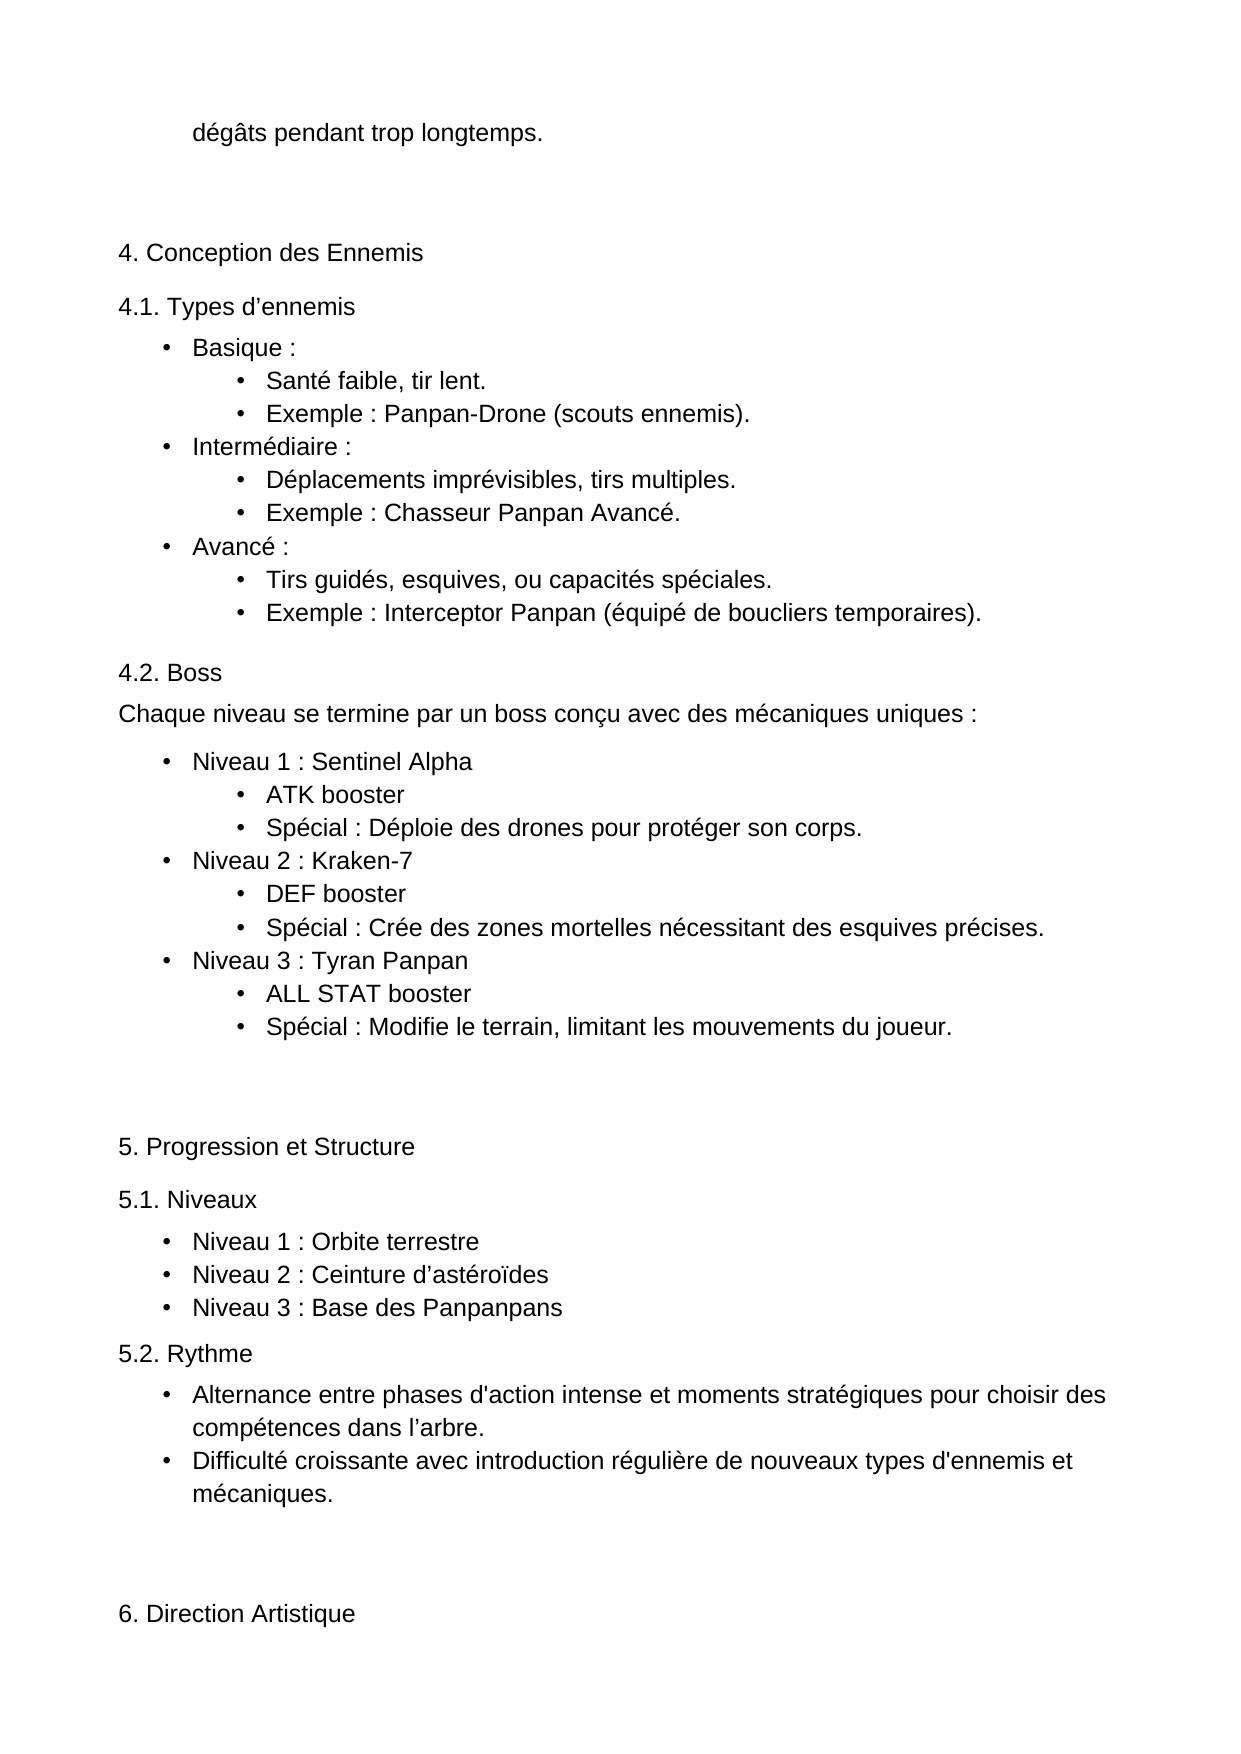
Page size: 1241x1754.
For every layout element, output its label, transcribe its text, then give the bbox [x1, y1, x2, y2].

list Exemple : Panpan-Drone (scouts ennemis). [236, 399, 1122, 428]
list Intermédiaire : [162, 432, 1122, 461]
list Exemple : Interceptor Panpan (équipé de boucliers temporaires). [236, 598, 1122, 627]
list Niveau 2 : Kraken-7 [162, 846, 1122, 875]
list Niveau 1 : Sentinel Alpha [162, 747, 1122, 776]
list Niveau 2 : Ceinture d’astéroïdes [162, 1260, 1122, 1289]
list Alternance entre phases d'action intense et moments stratégiques pour choisir des compétences dans l’arbre. [162, 1380, 1122, 1442]
list Difficulté croissante avec introduction régulière de nouveaux types d'ennemis et mécaniques. [162, 1446, 1122, 1508]
list Niveau 3 : Tyran Panpan [162, 946, 1122, 974]
text 6. Direction Artistique [118, 1599, 1122, 1627]
list dégâts pendant trop longtemps. [162, 118, 1122, 147]
text Chaque niveau se termine par un boss conçu avec des mécaniques uniques : [118, 699, 1122, 728]
list ATK booster [236, 780, 1122, 809]
text 4.2. Boss [118, 658, 1122, 687]
list Basique : [162, 333, 1122, 362]
list Santé faible, tir lent. [236, 366, 1122, 395]
list Exemple : Chasseur Panpan Avancé. [236, 498, 1122, 527]
list Déplacements imprévisibles, tirs multiples. [236, 465, 1122, 494]
text 5.2. Rythme [118, 1338, 1122, 1367]
list Niveau 3 : Base des Panpanpans [162, 1293, 1122, 1322]
list Niveau 1 : Orbite terrestre [162, 1227, 1122, 1256]
list DEF booster [236, 879, 1122, 908]
list Spécial : Déploie des drones pour protéger son corps. [236, 813, 1122, 842]
text 5. Progression et Structure [118, 1132, 1122, 1160]
list Avancé : [162, 532, 1122, 560]
text 4.1. Types d’ennemis [118, 292, 1122, 320]
list Spécial : Crée des zones mortelles nécessitant des esquives précises. [236, 912, 1122, 941]
text 4. Conception des Ennemis [118, 238, 1122, 267]
list Spécial : Modifie le terrain, limitant les mouvements du joueur. [236, 1012, 1122, 1041]
list Tirs guidés, esquives, ou capacités spéciales. [236, 565, 1122, 593]
text 5.1. Niveaux [118, 1185, 1122, 1214]
list ALL STAT booster [236, 979, 1122, 1008]
